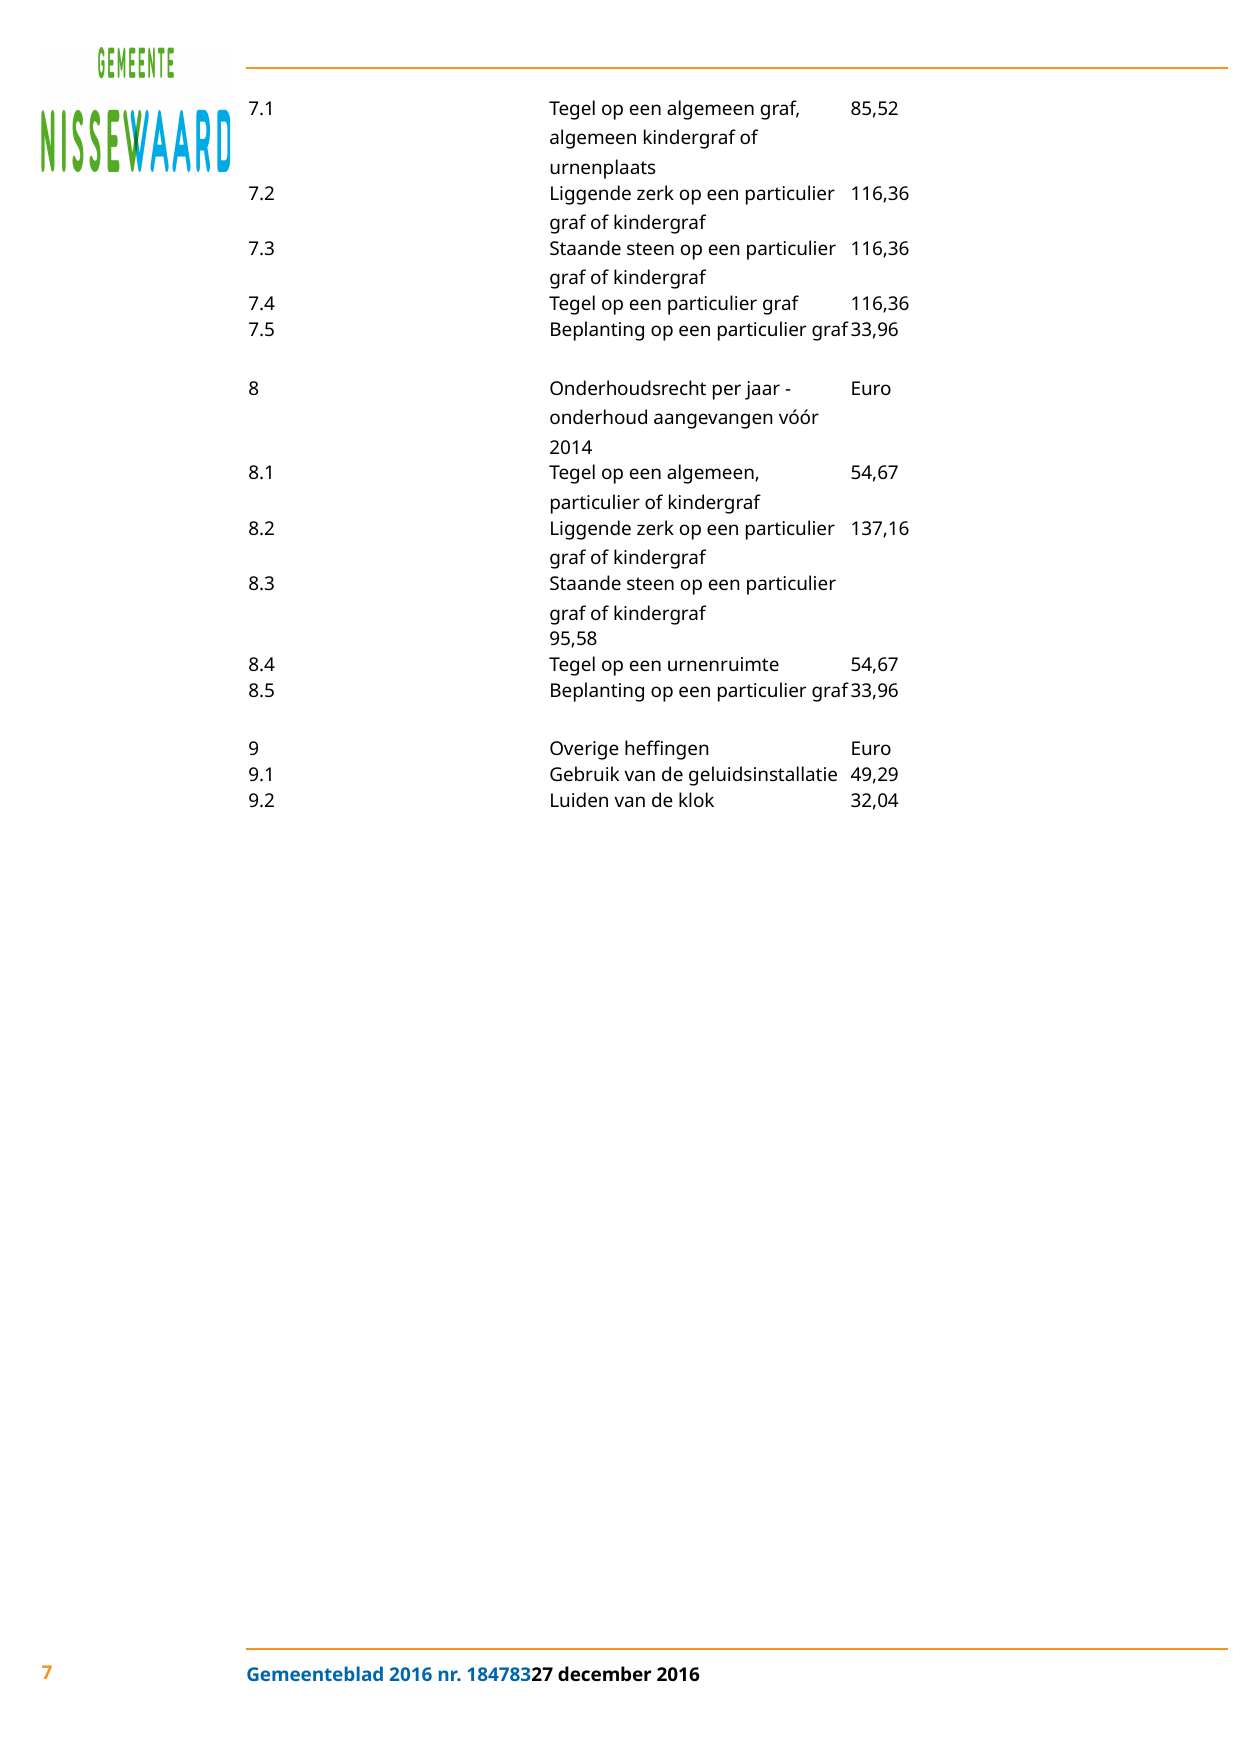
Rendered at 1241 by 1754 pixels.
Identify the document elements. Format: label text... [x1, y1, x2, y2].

table_cell Tegel op een algemeen, particulier of kindergraf [549, 460, 850, 515]
table_cell [850, 570, 1152, 626]
table_cell 33,96 [850, 677, 1152, 703]
table_cell 54,67 [850, 460, 1152, 515]
table_cell 9.1 [248, 761, 549, 787]
table_cell 8.5 [248, 677, 549, 703]
table_cell 7.4 [248, 290, 549, 316]
table_header Euro [850, 375, 1152, 459]
table_cell 33,96 [850, 316, 1152, 342]
table_cell 9.2 [248, 787, 549, 813]
table_header Euro [850, 736, 1152, 761]
table_cell 32,04 [850, 787, 1152, 813]
table_cell 116,36 [850, 180, 1152, 235]
table_cell 8.2 [248, 515, 549, 570]
table_header 9 [248, 736, 549, 761]
picture [41, 47, 231, 172]
table_cell 7.1 [248, 95, 549, 180]
table_cell Beplanting op een particulier graf [549, 677, 850, 703]
table_cell 49,29 [850, 761, 1152, 787]
table_cell 8.3 [248, 570, 549, 626]
table_cell 54,67 [850, 651, 1152, 677]
picture [201, 122, 206, 138]
picture [154, 157, 165, 172]
table_cell 7.5 [248, 316, 549, 342]
table_cell Liggende zerk op een particulier graf of kindergraf [549, 180, 850, 235]
table_header Onderhoudsrecht per jaar - onderhoud aangevangen vóór 2014 [549, 375, 850, 459]
table_cell Luiden van de klok [549, 787, 850, 813]
table_cell [248, 626, 549, 651]
table_header Overige heffingen [549, 736, 850, 761]
table_cell 8.1 [248, 460, 549, 515]
table_cell 85,52 [850, 95, 1152, 180]
table_cell 137,16 [850, 515, 1152, 570]
table_cell 116,36 [850, 290, 1152, 316]
table_cell 7.3 [248, 235, 549, 290]
table_cell Tegel op een particulier graf [549, 290, 850, 316]
table_cell [850, 626, 1152, 651]
table_cell Liggende zerk op een particulier graf of kindergraf [549, 515, 850, 570]
table_cell 95,58 [549, 626, 850, 651]
table_cell Staande steen op een particulier graf of kindergraf [549, 570, 850, 626]
table_cell 7.2 [248, 180, 549, 235]
table_cell 8.4 [248, 651, 549, 677]
picture [222, 122, 227, 160]
table_cell Beplanting op een particulier graf [549, 316, 850, 342]
table_header 8 [248, 375, 549, 459]
picture [200, 151, 206, 172]
table_cell 116,36 [850, 235, 1152, 290]
table_cell Tegel op een urnenruimte [549, 651, 850, 677]
table_cell Tegel op een algemeen graf, algemeen kindergraf of urnenplaats [549, 95, 850, 180]
picture [176, 157, 187, 172]
table_cell Staande steen op een particulier graf of kindergraf [549, 235, 850, 290]
table_cell Gebruik van de geluidsinstallatie [549, 761, 850, 787]
